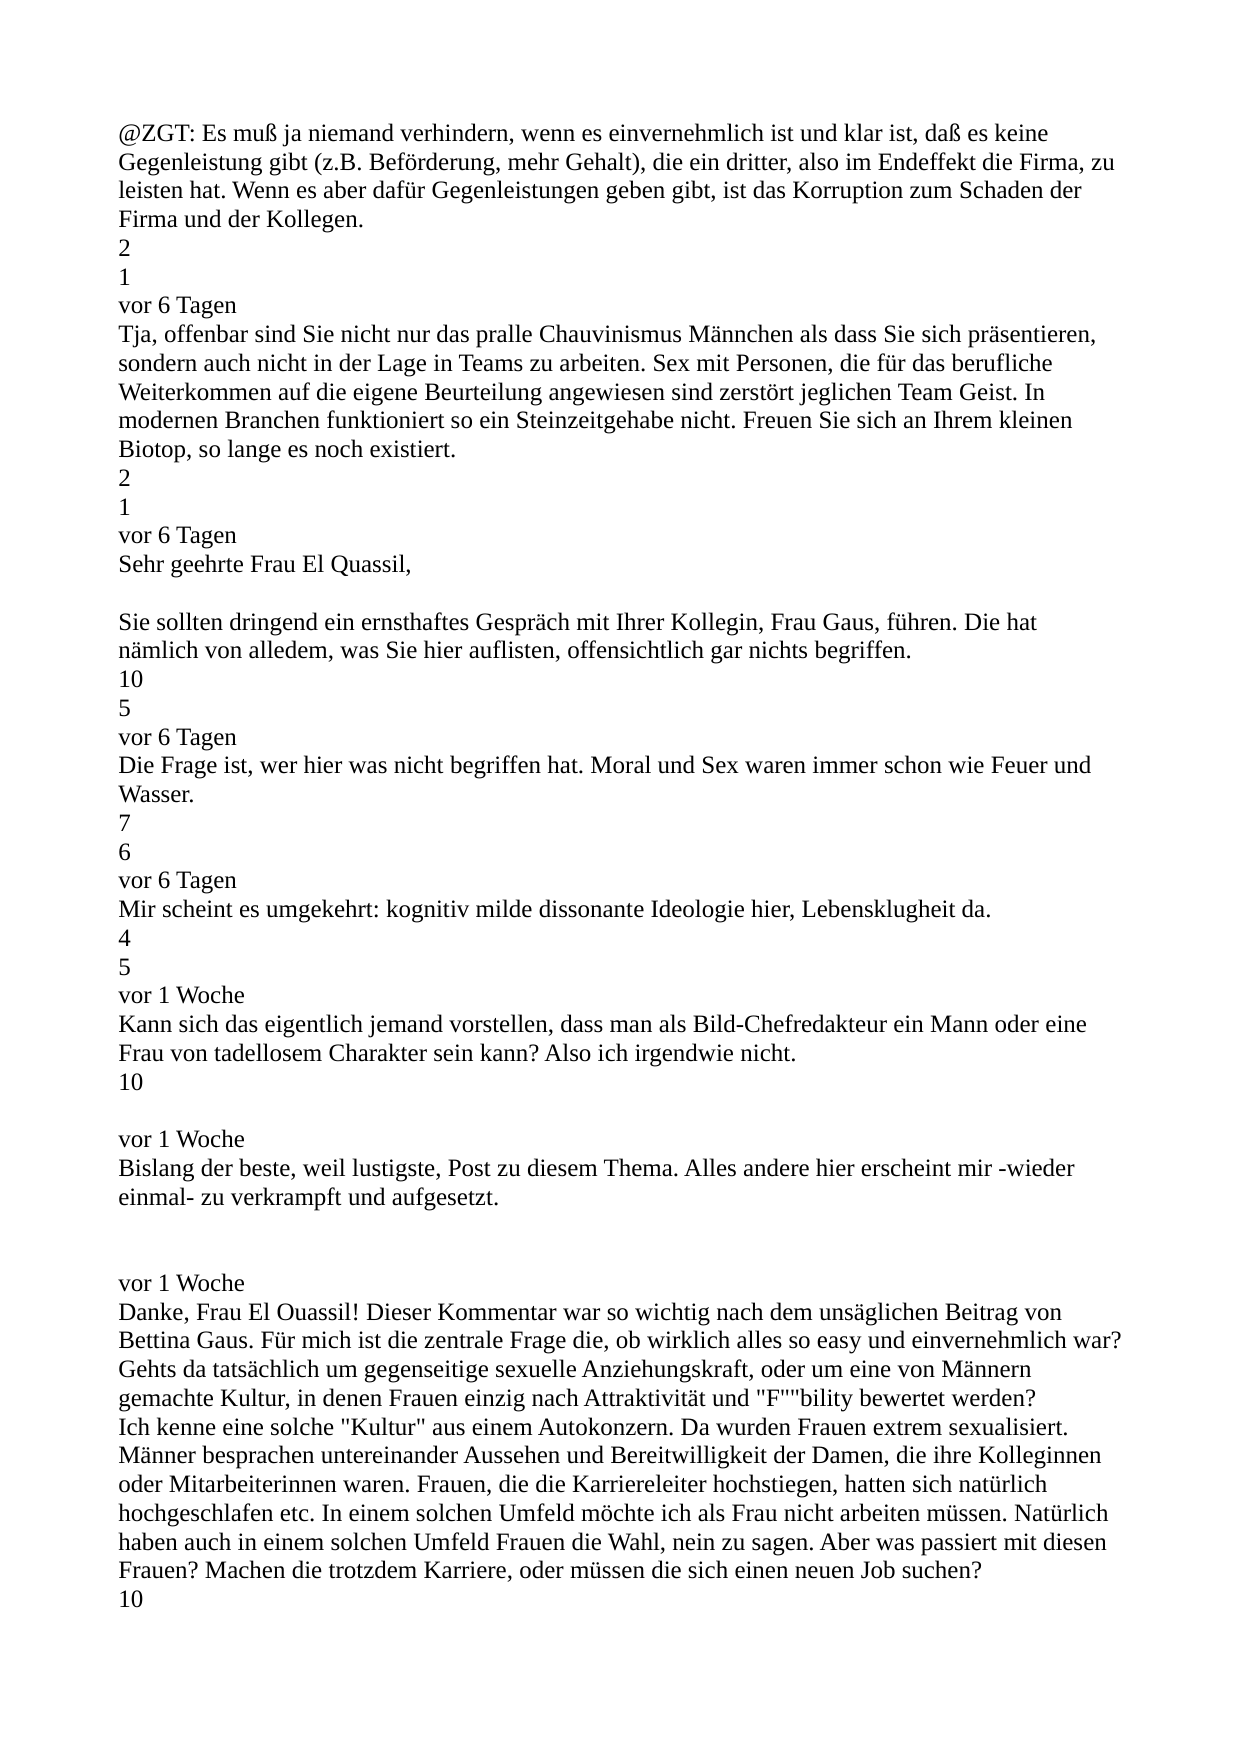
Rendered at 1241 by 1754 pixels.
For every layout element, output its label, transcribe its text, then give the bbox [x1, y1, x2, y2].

text Tja, offenbar sind Sie nicht nur das pralle Chauvinismus Männchen als dass Sie sich präsentieren, sondern auch nicht in der Lage in Teams zu arbeiten. Sex mit Personen, die für das berufliche Weiterkommen auf die eigene Beurteilung angewiesen sind zerstört jeglichen Team Geist. In modernen Branchen funktioniert so ein Steinzeitgehabe nicht. Freuen Sie sich an Ihrem kleinen Biotop, so lange es noch existiert. [118, 319, 1122, 463]
text Sehr geehrte Frau El Quassil, [118, 549, 1122, 578]
text 1 [118, 492, 1122, 521]
text vor 6 Tagen [118, 866, 1122, 894]
text Bislang der beste, weil lustigste, Post zu diesem Thema. Alles andere hier erscheint mir -wieder einmal- zu verkrampft und aufgesetzt. [118, 1153, 1122, 1211]
text vor 6 Tagen [118, 521, 1122, 549]
text vor 1 Woche [118, 1268, 1122, 1297]
text Mir scheint es umgekehrt: kognitiv milde dissonante Ideologie hier, Lebensklugheit da. [118, 894, 1122, 923]
text Kann sich das eigentlich jemand vorstellen, dass man als Bild-Chefredakteur ein Mann oder eine Frau von tadellosem Charakter sein kann? Also ich irgendwie nicht. [118, 1009, 1122, 1067]
text 5 [118, 952, 1122, 981]
text vor 1 Woche [118, 981, 1122, 1009]
text 2 [118, 233, 1122, 262]
text 10 [118, 1584, 1122, 1613]
text 2 [118, 463, 1122, 492]
text 10 [118, 1067, 1122, 1096]
text 7 [118, 808, 1122, 837]
text Danke, Frau El Ouassil! Dieser Kommentar war so wichtig nach dem unsäglichen Beitrag von Bettina Gaus. Für mich ist die zentrale Frage die, ob wirklich alles so easy und einvernehmlich war? Gehts da tatsächlich um gegenseitige sexuelle Anziehungskraft, oder um eine von Männern gemachte Kultur, in denen Frauen einzig nach Attraktivität und "F""bility bewertet werden? [118, 1297, 1122, 1412]
text 6 [118, 837, 1122, 866]
text 1 [118, 262, 1122, 291]
text 5 [118, 693, 1122, 722]
text Die Frage ist, wer hier was nicht begriffen hat. Moral und Sex waren immer schon wie Feuer und Wasser. [118, 751, 1122, 808]
text Sie sollten dringend ein ernsthaftes Gespräch mit Ihrer Kollegin, Frau Gaus, führen. Die hat nämlich von alledem, was Sie hier auflisten, offensichtlich gar nichts begriffen. [118, 607, 1122, 664]
text vor 6 Tagen [118, 291, 1122, 319]
text vor 1 Woche [118, 1124, 1122, 1153]
text vor 6 Tagen [118, 722, 1122, 751]
text 10 [118, 664, 1122, 693]
text @ZGT: Es muß ja niemand verhindern, wenn es einvernehmlich ist und klar ist, daß es keine Gegenleistung gibt (z.B. Beförderung, mehr Gehalt), die ein dritter, also im Endeffekt die Firma, zu leisten hat. Wenn es aber dafür Gegenleistungen geben gibt, ist das Korruption zum Schaden der Firma und der Kollegen. [118, 118, 1122, 233]
text Ich kenne eine solche "Kultur" aus einem Autokonzern. Da wurden Frauen extrem sexualisiert. Männer besprachen untereinander Aussehen und Bereitwilligkeit der Damen, die ihre Kolleginnen oder Mitarbeiterinnen waren. Frauen, die die Karriereleiter hochstiegen, hatten sich natürlich hochgeschlafen etc. In einem solchen Umfeld möchte ich als Frau nicht arbeiten müssen. Natürlich haben auch in einem solchen Umfeld Frauen die Wahl, nein zu sagen. Aber was passiert mit diesen Frauen? Machen die trotzdem Karriere, oder müssen die sich einen neuen Job suchen? [118, 1412, 1122, 1584]
text 4 [118, 923, 1122, 952]
